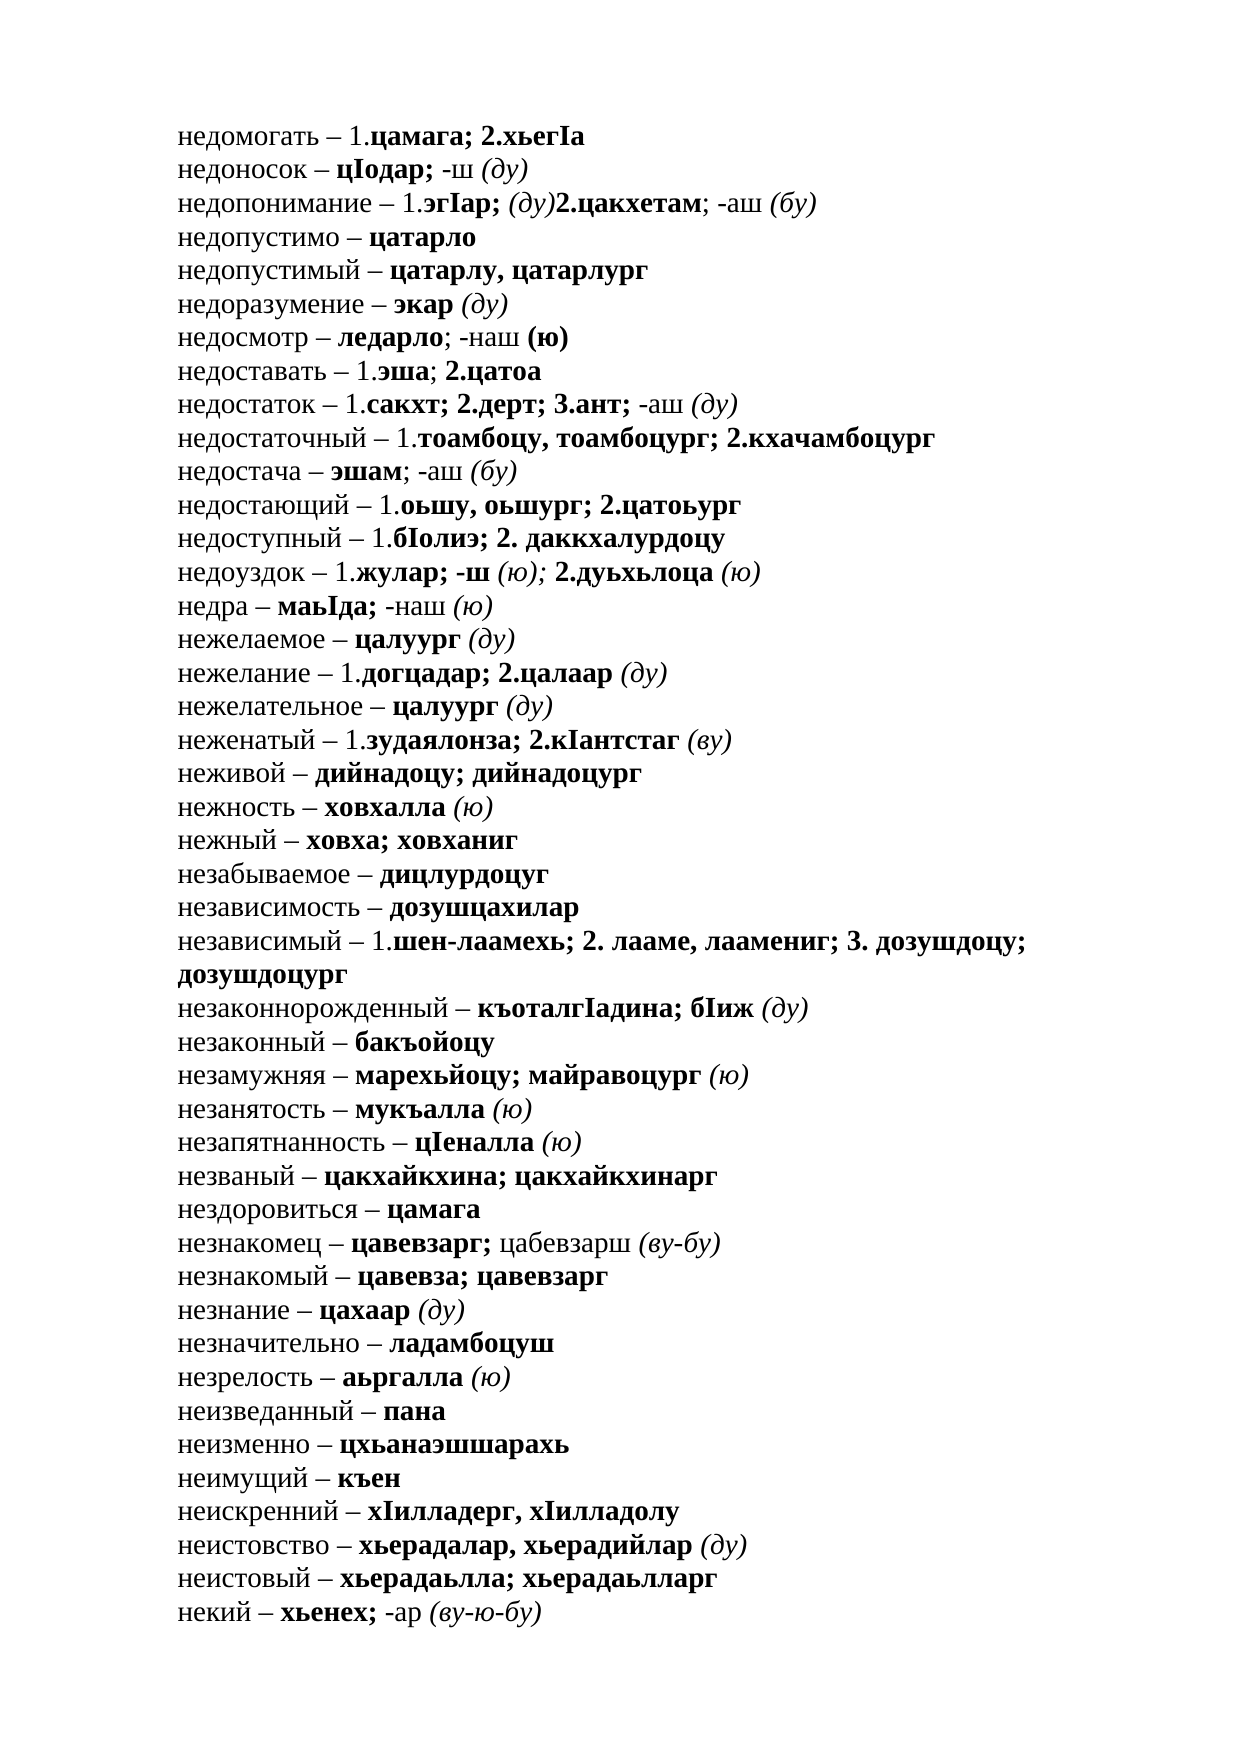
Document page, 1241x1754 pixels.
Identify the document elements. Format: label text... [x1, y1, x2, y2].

text независимый – 1.шен-лаамехь; 2. лааме, лаамениг; 3. дозушдоцу; дозушдоцург [177, 923, 1152, 990]
text неискренний – хӀилладерг, хӀилладолу [177, 1493, 1152, 1527]
text некий – хьенех; -ар (ву-ю-бу) [177, 1594, 1152, 1627]
text недостаточный – 1.тоамбоцу, тоамбоцург; 2.кхачамбоцург [177, 420, 1152, 453]
text незапятнанность – цӀеналла (ю) [177, 1124, 1152, 1158]
text незначительно – ладамбоцуш [177, 1326, 1152, 1359]
text неимущий – къен [177, 1460, 1152, 1493]
text незаконнорожденный – къоталгӀадина; бӀиж (ду) [177, 990, 1152, 1024]
text нежелание – 1.догцадар; 2.цалаар (ду) [177, 655, 1152, 688]
text незабываемое – дицлурдоцуг [177, 856, 1152, 889]
text нежелаемое – цалуург (ду) [177, 621, 1152, 655]
text недомогать – 1.цамага; 2.хьегӀа [177, 118, 1152, 152]
text нежный – ховха; ховханиг [177, 822, 1152, 856]
text незнакомый – цавевза; цавевзарг [177, 1258, 1152, 1292]
text недоставать – 1.эша; 2.цатоа [177, 353, 1152, 386]
text недостающий – 1.оьшу, оьшург; 2.цатоьург [177, 487, 1152, 521]
text недоступный – 1.бӀолиэ; 2. даккхалурдоцу [177, 521, 1152, 554]
text недосмотр – ледарло; -наш (ю) [177, 319, 1152, 353]
text недопустимый – цатарлу, цатарлург [177, 252, 1152, 286]
text неистовый – хьерадаьлла; хьерадаьлларг [177, 1560, 1152, 1594]
text нежелательное – цалуург (ду) [177, 688, 1152, 722]
text незнание – цахаар (ду) [177, 1292, 1152, 1326]
text неженатый – 1.зудаялонза; 2.кӀантстаг (ву) [177, 722, 1152, 755]
text недоразумение – экар (ду) [177, 286, 1152, 319]
text недра – маьӀда; -наш (ю) [177, 588, 1152, 621]
text недостаток – 1.сакхт; 2.дерт; 3.ант; -аш (ду) [177, 386, 1152, 420]
text неизменно – цхьанаэшшарахь [177, 1426, 1152, 1460]
text недостача – эшам; -аш (бу) [177, 453, 1152, 487]
text неистовство – хьерадалар, хьерадийлар (ду) [177, 1527, 1152, 1560]
text незваный – цакхайкхина; цакхайкхинарг [177, 1158, 1152, 1191]
text неживой – дийнадоцу; дийнадоцург [177, 755, 1152, 789]
text недопустимо – цатарло [177, 219, 1152, 252]
text недопонимание – 1.эгӀар; (ду)2.цакхетам; -аш (бу) [177, 185, 1152, 219]
text незанятость – мукъалла (ю) [177, 1091, 1152, 1124]
text незрелость – аьргалла (ю) [177, 1359, 1152, 1393]
text недоносок – цӀодар; -ш (ду) [177, 152, 1152, 185]
text незнакомец – цавевзарг; цабевзарш (ву-бу) [177, 1225, 1152, 1258]
text незамужняя – марехьйоцу; майравоцург (ю) [177, 1057, 1152, 1091]
text недоуздок – 1.жулар; -ш (ю); 2.дуьхьлоца (ю) [177, 554, 1152, 588]
text незаконный – бакъойоцу [177, 1024, 1152, 1057]
text нездоровиться – цамага [177, 1191, 1152, 1225]
text независимость – дозушцахилар [177, 889, 1152, 923]
text неизведанный – пана [177, 1393, 1152, 1426]
text нежность – ховхалла (ю) [177, 789, 1152, 822]
